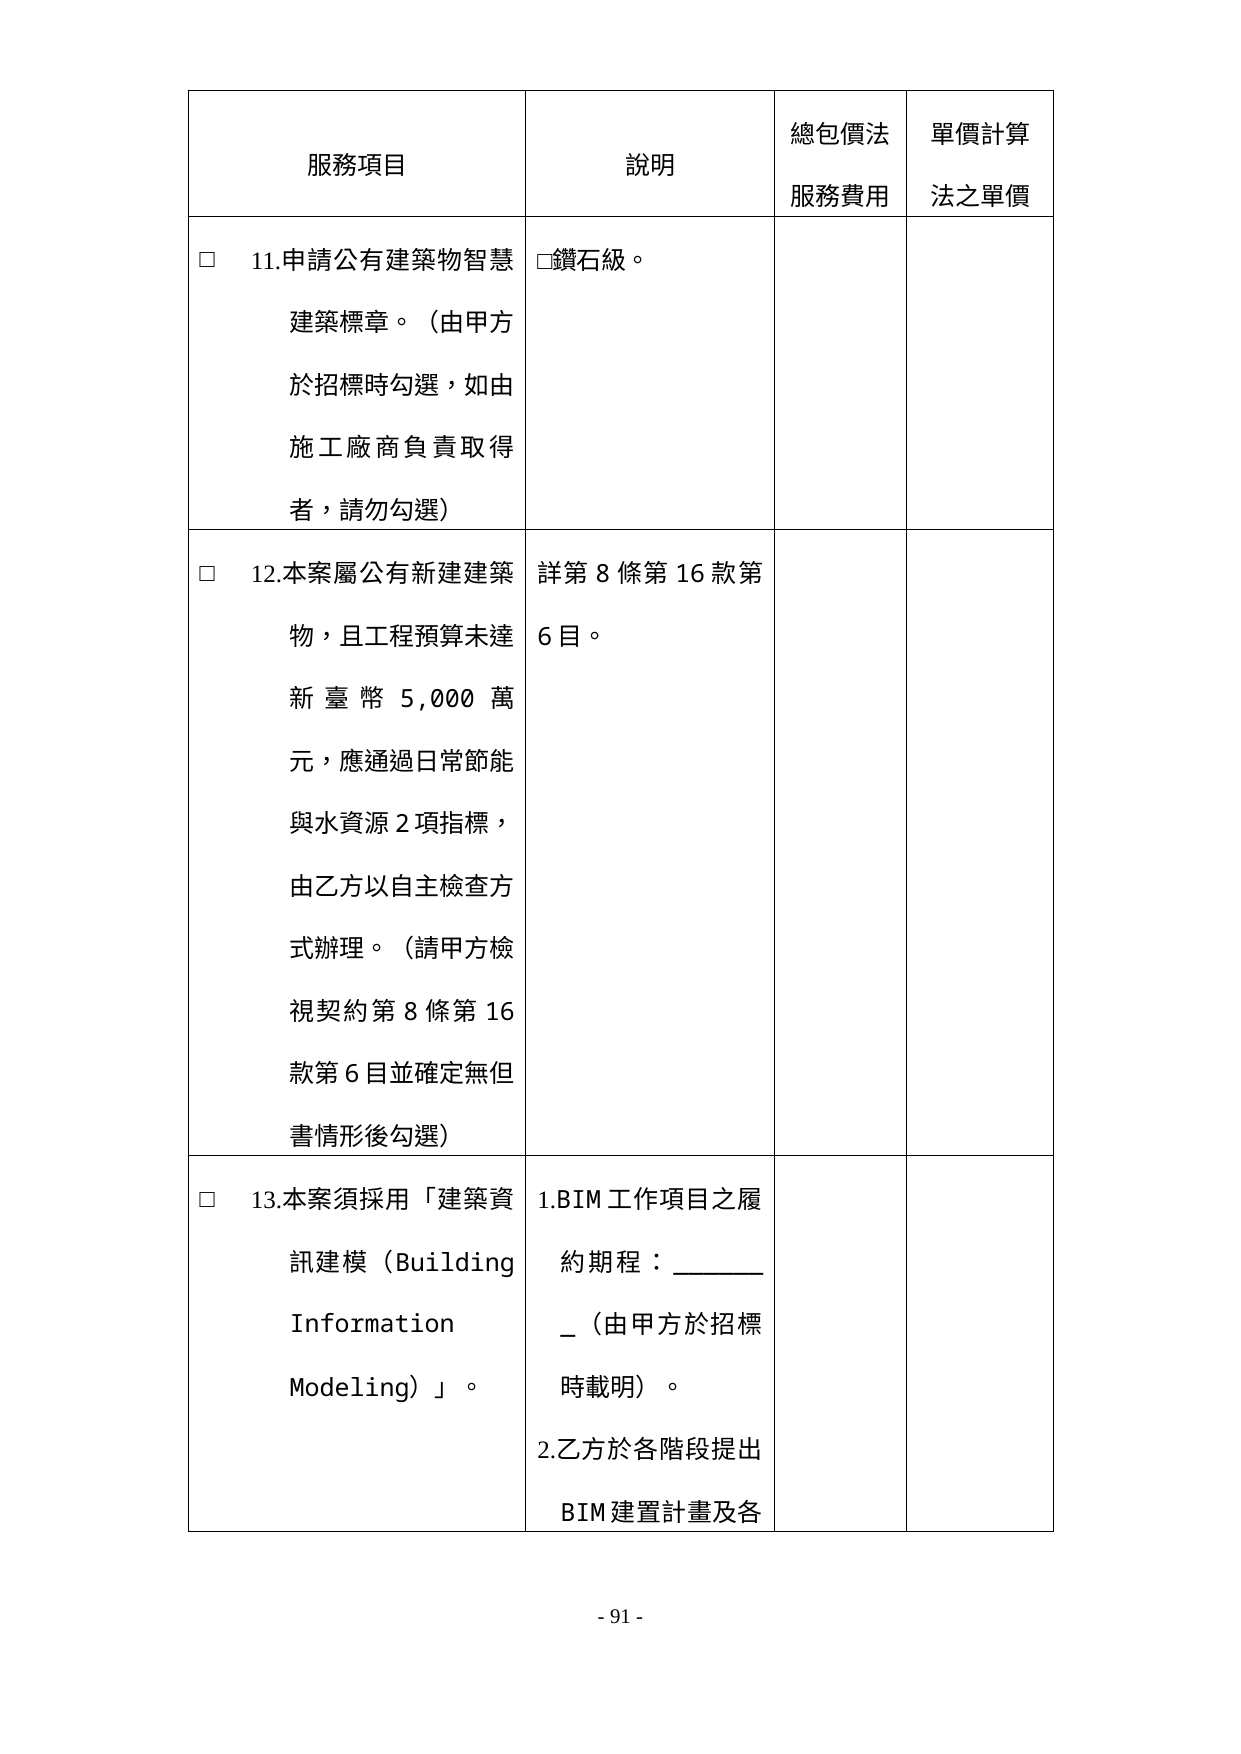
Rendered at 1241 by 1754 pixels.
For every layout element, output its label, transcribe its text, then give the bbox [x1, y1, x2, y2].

table_cell □ [189, 530, 239, 1155]
table_cell [775, 1156, 906, 1531]
table_cell 申請公有建築物智慧建築標章。（由甲方於招標時勾選，如由施工廠商負責取得者，請勿勾選） [239, 217, 525, 529]
table_cell □ [189, 217, 239, 529]
table_header 總包價法服務費用 [775, 91, 906, 216]
table_header 單價計算法之單價 [907, 91, 1053, 216]
table_cell [775, 217, 906, 529]
table_cell 本案須採用「建築資訊建模（Building Information Modeling）」。 [239, 1156, 525, 1531]
table_cell 詳第8條第16款第6目。 [526, 530, 774, 1155]
table_cell [907, 217, 1053, 529]
table_cell [907, 530, 1053, 1155]
table_cell [907, 1156, 1053, 1531]
table_cell BIM工作項目之履約期程：_______（由甲方於招標時載明）。 乙方於各階段提出BIM建置計畫及各 [526, 1156, 774, 1531]
table_header 服務項目 [189, 91, 525, 216]
table_header 說明 [526, 91, 774, 216]
table_cell [775, 530, 906, 1155]
table_cell □ [189, 1156, 239, 1531]
table_cell 本案屬公有新建建築物，且工程預算未達新臺幣5,000萬元，應通過日常節能與水資源2項指標，由乙方以自主檢查方式辦理。（請甲方檢視契約第8條第16款第6目並確定無但書情形後勾選） [239, 530, 525, 1155]
table_cell □鑽石級。 [526, 217, 774, 529]
